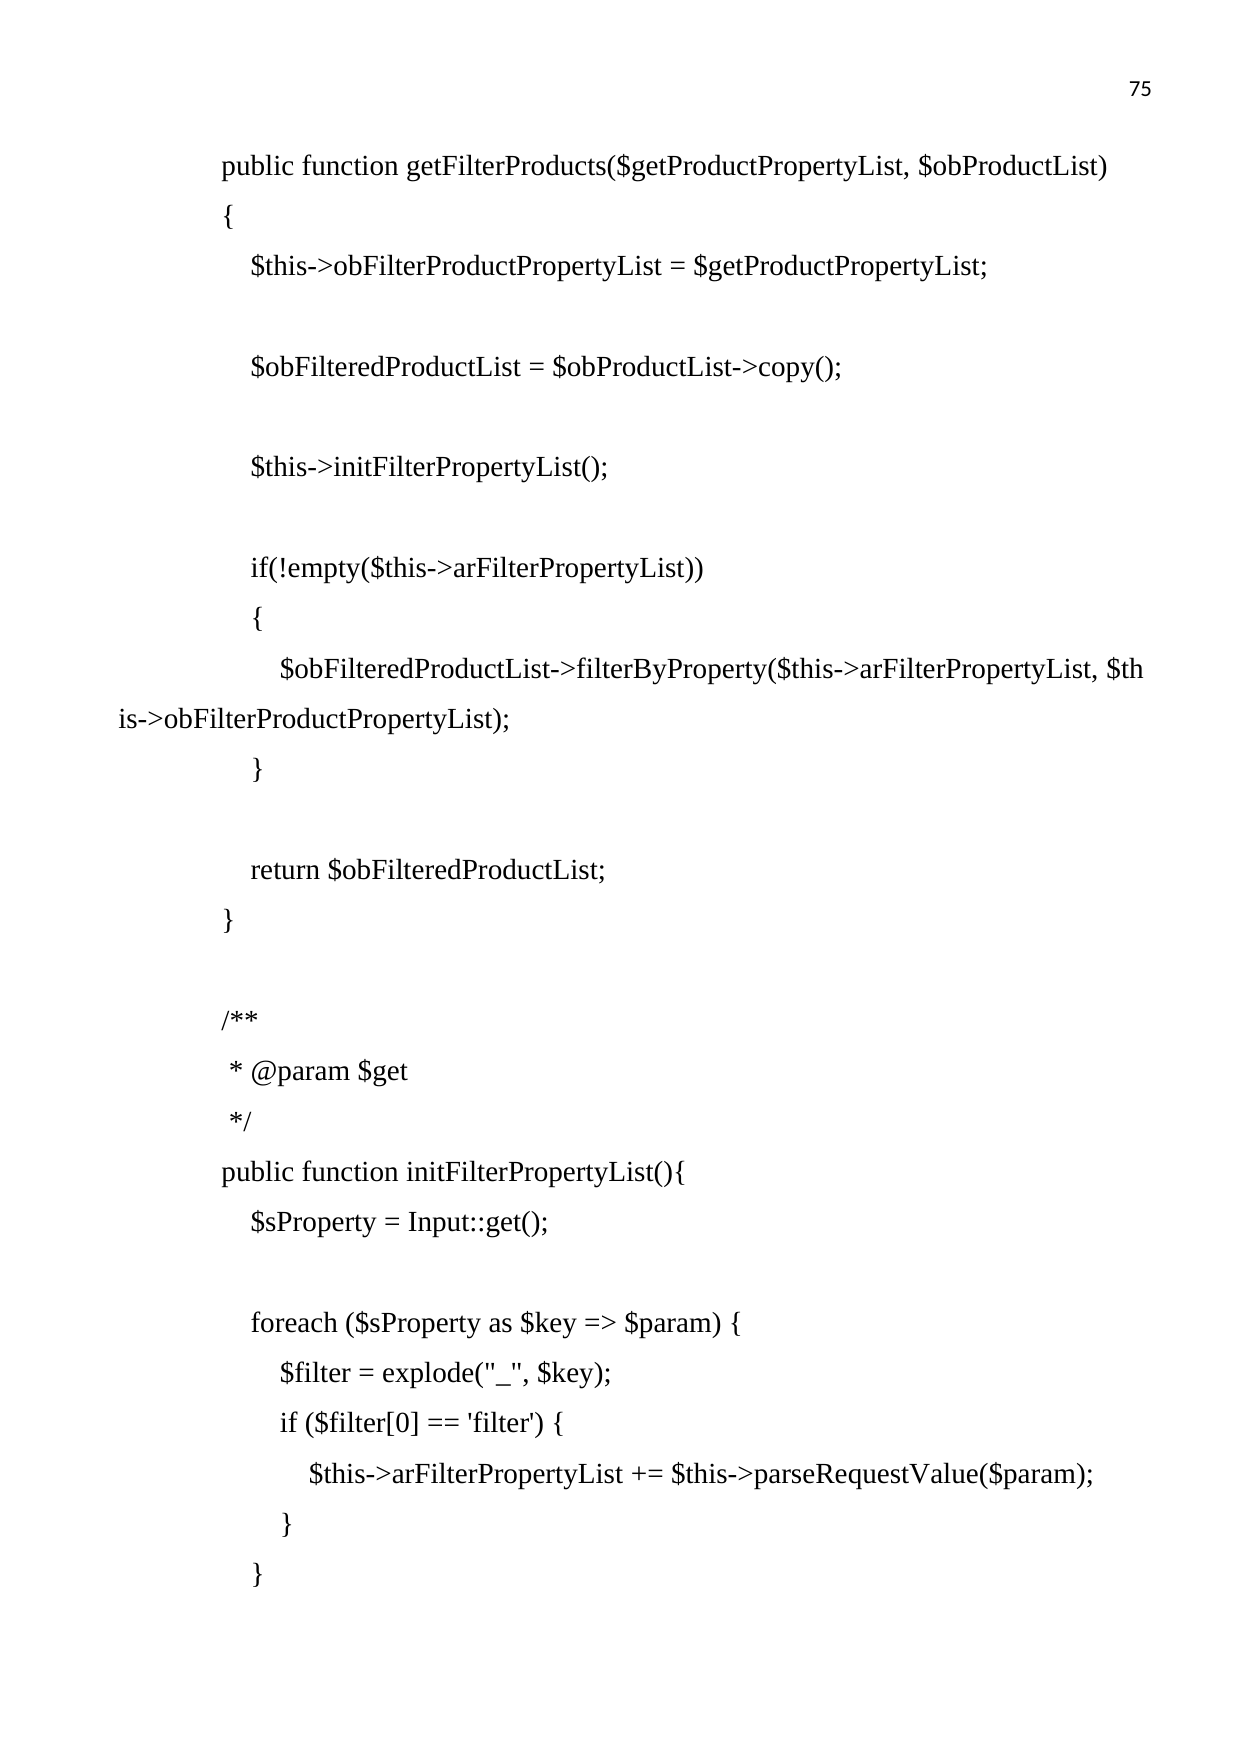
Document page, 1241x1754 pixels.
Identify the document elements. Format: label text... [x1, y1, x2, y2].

text * @param $get [118, 1053, 1152, 1087]
text $this->obFilterProductPropertyList = $getProductPropertyList; [118, 248, 1152, 282]
text foreach ($sProperty as $key => $param) { [118, 1305, 1152, 1338]
text $this->initFilterPropertyList(); [118, 449, 1152, 483]
text $filter = explode("_", $key); [118, 1355, 1152, 1389]
text { [118, 601, 1152, 634]
text $this->arFilterPropertyList += $this->parseRequestValue($param); [118, 1456, 1152, 1489]
text } [118, 1556, 1152, 1590]
text $obFilteredProductList = $obProductList->copy(); [118, 349, 1152, 382]
text public function getFilterProducts($getProductPropertyList, $obProductList) [118, 148, 1152, 181]
text } [118, 1506, 1152, 1540]
text return $obFilteredProductList; [118, 852, 1152, 886]
text } [118, 902, 1152, 936]
text { [118, 198, 1152, 232]
text } [118, 751, 1152, 785]
text */ [118, 1104, 1152, 1137]
text public function initFilterPropertyList(){ [118, 1154, 1152, 1187]
text $obFilteredProductList->filterByProperty($this->arFilterPropertyList, $this->obFilterProductPropertyList); [118, 651, 1152, 735]
text if ($filter[0] == 'filter') { [118, 1406, 1152, 1439]
text /** [118, 1003, 1152, 1037]
text $sProperty = Input::get(); [118, 1204, 1152, 1238]
text if(!empty($this->arFilterPropertyList)) [118, 550, 1152, 584]
